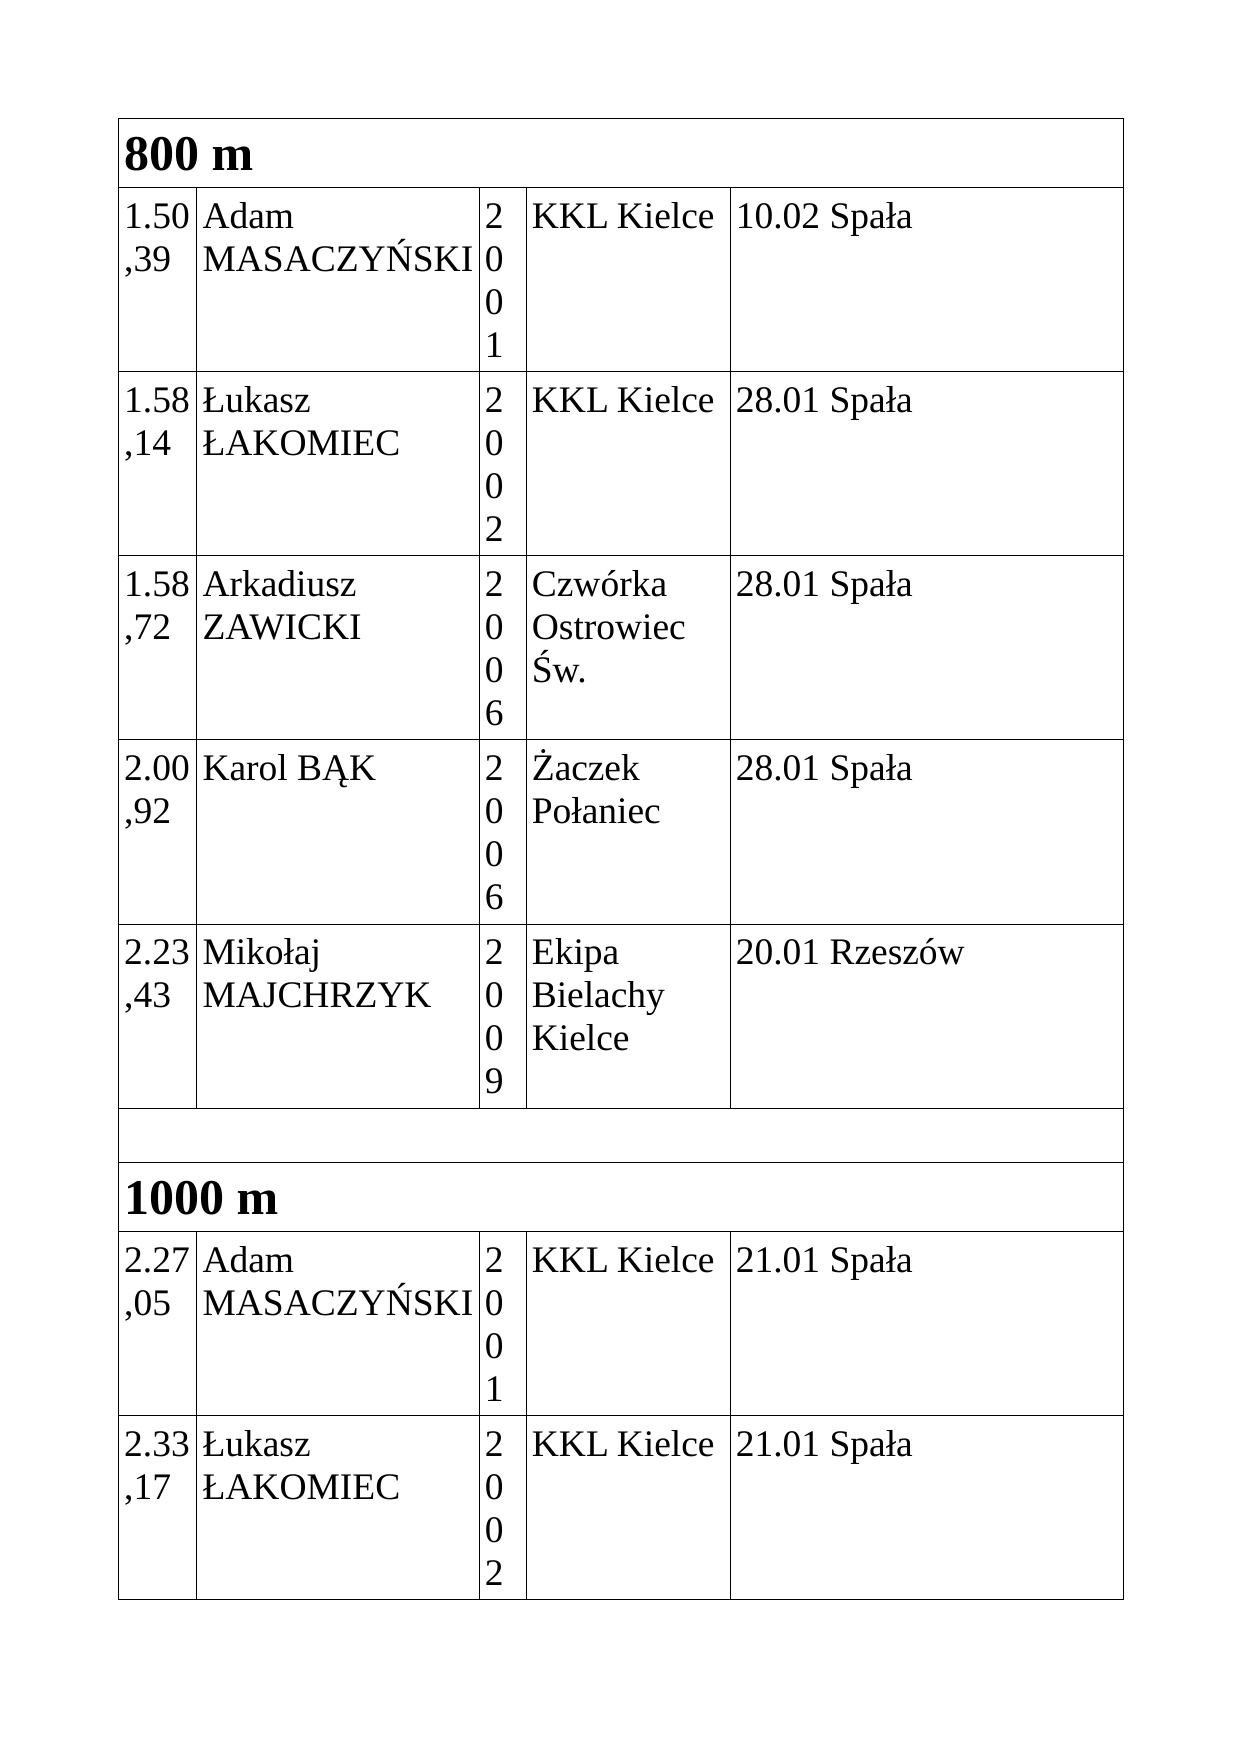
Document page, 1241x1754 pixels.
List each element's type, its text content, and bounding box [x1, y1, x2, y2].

table_cell 2002 [480, 372, 526, 555]
table_cell [119, 1109, 1123, 1162]
table_cell 28.01 Spała [731, 372, 1123, 555]
table_cell 21.01 Spała [731, 1232, 1123, 1415]
table_cell 2002 [480, 1416, 526, 1599]
table_cell Łukasz ŁAKOMIEC [197, 1416, 479, 1599]
table_cell 28.01 Spała [731, 556, 1123, 739]
table_cell Ekipa Bielachy Kielce [527, 925, 730, 1107]
table_cell Mikołaj MAJCHRZYK [197, 925, 479, 1107]
table_cell KKL Kielce [527, 1232, 730, 1415]
table_cell 2.00,92 [119, 740, 196, 923]
table_cell 800 m [119, 119, 1123, 187]
table_cell Adam MASACZYŃSKI [197, 1232, 479, 1415]
table_cell 2.33,17 [119, 1416, 196, 1599]
table_cell 2006 [480, 556, 526, 739]
table_cell Żaczek Połaniec [527, 740, 730, 923]
table_cell KKL Kielce [527, 1416, 730, 1599]
table_cell 28.01 Spała [731, 740, 1123, 923]
table_cell 10.02 Spała [731, 188, 1123, 371]
table_cell 20.01 Rzeszów [731, 925, 1123, 1107]
table_cell Karol BĄK [197, 740, 479, 923]
table_cell Czwórka Ostrowiec Św. [527, 556, 730, 739]
table_cell Adam MASACZYŃSKI [197, 188, 479, 371]
table_cell 1.50,39 [119, 188, 196, 371]
table_cell 2009 [480, 925, 526, 1107]
table_cell Arkadiusz ZAWICKI [197, 556, 479, 739]
table_cell 2001 [480, 1232, 526, 1415]
table_cell 2006 [480, 740, 526, 923]
table_cell KKL Kielce [527, 188, 730, 371]
table_cell 2.27,05 [119, 1232, 196, 1415]
table_cell Łukasz ŁAKOMIEC [197, 372, 479, 555]
table_cell 2.23,43 [119, 925, 196, 1107]
table_cell 2001 [480, 188, 526, 371]
table_cell 1.58,72 [119, 556, 196, 739]
table_cell KKL Kielce [527, 372, 730, 555]
table_cell 21.01 Spała [731, 1416, 1123, 1599]
table_cell 1.58,14 [119, 372, 196, 555]
table_cell 1000 m [119, 1163, 1123, 1231]
